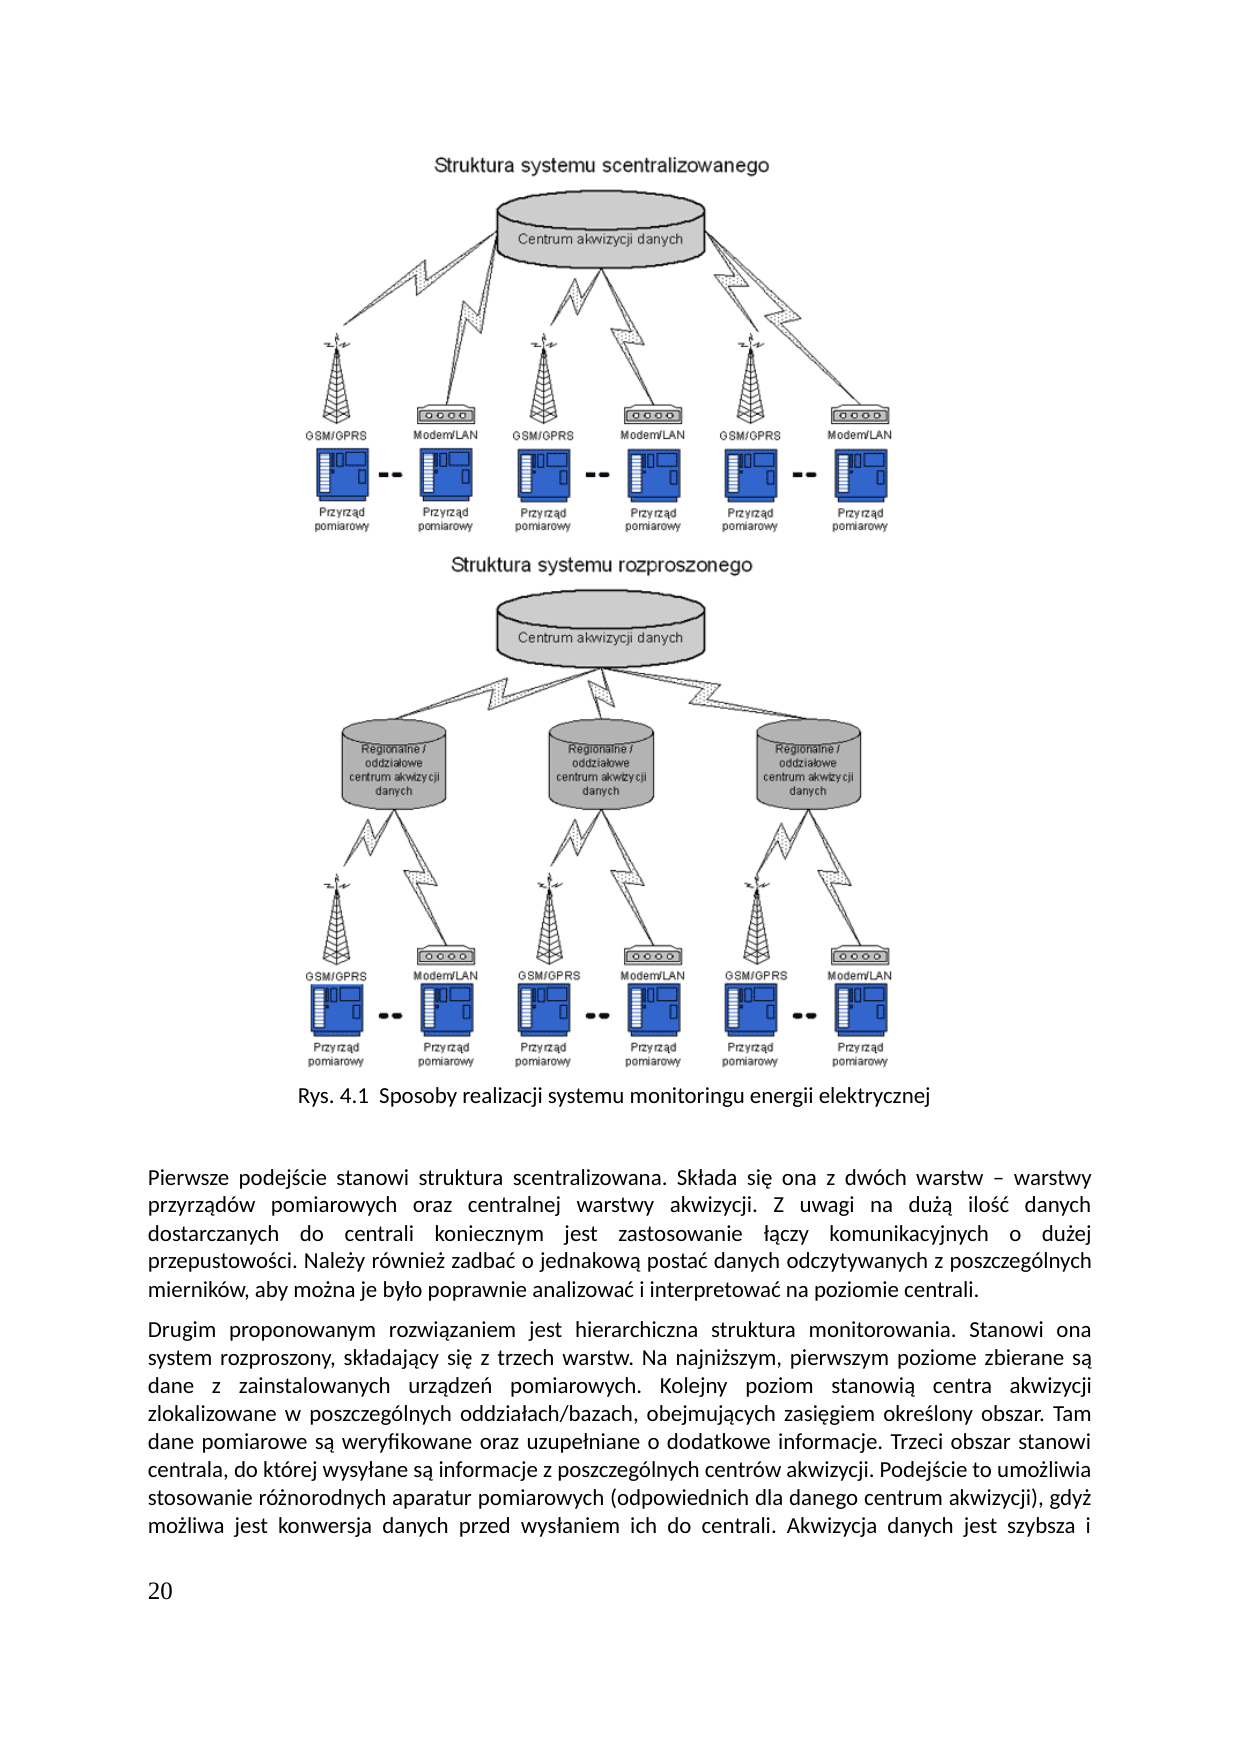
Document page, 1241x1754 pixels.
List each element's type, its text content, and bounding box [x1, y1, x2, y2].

text Drugim proponowanym rozwiązaniem jest hierarchiczna struktura monitorowania. Stanowi ona system rozproszony, składający się z trzech warstw. Na najniższym, pierwszym poziome zbierane są dane z zainstalowanych urządzeń pomiarowych. Kolejny poziom stanowią centra akwizycji zlokalizowane w poszczególnych oddziałach/bazach, obejmujących zasięgiem określony obszar. Tam dane pomiarowe są weryfikowane oraz uzupełniane o dodatkowe informacje. Trzeci obszar stanowi centrala, do której wysyłane są informacje z poszczególnych centrów akwizycji. Podejście to umożliwia stosowanie różnorodnych aparatur pomiarowych (odpowiednich dla danego centrum akwizycji), gdyż możliwa jest konwersja danych przed wysłaniem ich do centrali. Akwizycja danych jest szybsza i [148, 1315, 1093, 1539]
text Pierwsze podejście stanowi struktura scentralizowana. Składa się ona z dwóch warstw – warstwy przyrządów pomiarowych oraz centralnej warstwy akwizycji. Z uwagi na dużą ilość danych dostarczanych do centrali koniecznym jest zastosowanie łączy komunikacyjnych o dużej przepustowości. Należy również zadbać o jednakową postać danych odczytywanych z poszczególnych mierników, aby można je było poprawnie analizować i interpretować na poziomie centrali. [148, 1163, 1093, 1303]
picture [283, 150, 918, 1082]
text Rys. 4.1 Sposoby realizacji systemu monitoringu energii elektrycznej [148, 1082, 1093, 1109]
